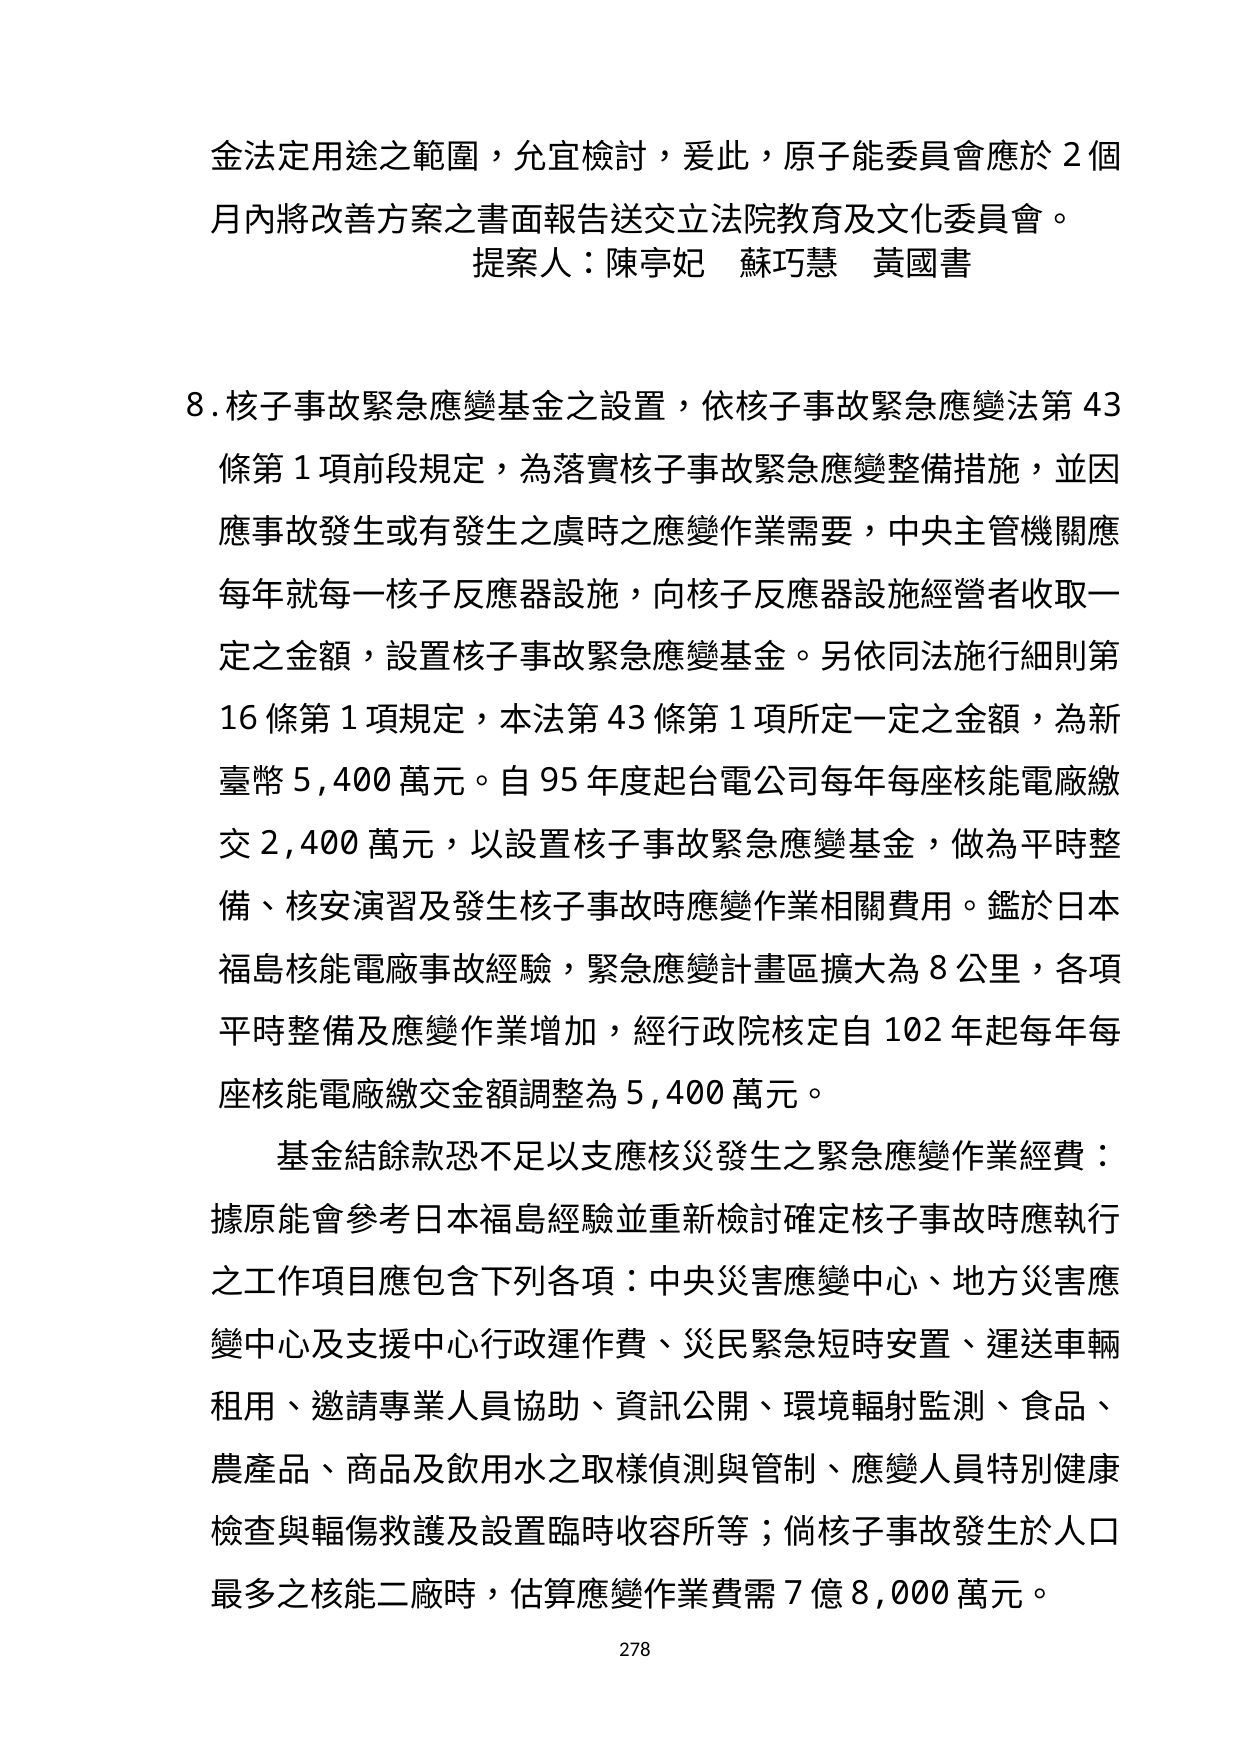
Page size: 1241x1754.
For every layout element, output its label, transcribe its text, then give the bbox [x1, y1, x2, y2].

text 金法定用途之範圍，允宜檢討，爰此，原子能委員會應於2個月內將改善方案之書面報告送交立法院教育及文化委員會。 [210, 112, 1122, 237]
text 提案人：陳亭妃 蘇巧慧 黃國書 [472, 237, 1122, 285]
text 基金結餘款恐不足以支應核災發生之緊急應變作業經費：據原能會參考日本福島經驗並重新檢討確定核子事故時應執行之工作項目應包含下列各項：中央災害應變中心、地方災害應變中心及支援中心行政運作費、災民緊急短時安置、運送車輛租用、邀請專業人員協助、資訊公開、環境輻射監測、食品、農產品、商品及飲用水之取樣偵測與管制、應變人員特別健康檢查與輻傷救護及設置臨時收容所等；倘核子事故發生於人口最多之核能二廠時，估算應變作業費需7億8,000萬元。 [210, 1112, 1122, 1612]
text 8.核子事故緊急應變基金之設置，依核子事故緊急應變法第43條第1項前段規定，為落實核子事故緊急應變整備措施，並因應事故發生或有發生之虞時之應變作業需要，中央主管機關應每年就每一核子反應器設施，向核子反應器設施經營者收取一定之金額，設置核子事故緊急應變基金。另依同法施行細則第16條第1項規定，本法第43條第1項所定一定之金額，為新臺幣5,400萬元。自95年度起台電公司每年每座核能電廠繳交2,400萬元，以設置核子事故緊急應變基金，做為平時整備、核安演習及發生核子事故時應變作業相關費用。鑑於日本福島核能電廠事故經驗，緊急應變計畫區擴大為8公里，各項平時整備及應變作業增加，經行政院核定自102年起每年每座核能電廠繳交金額調整為5,400萬元。 [185, 362, 1122, 1112]
